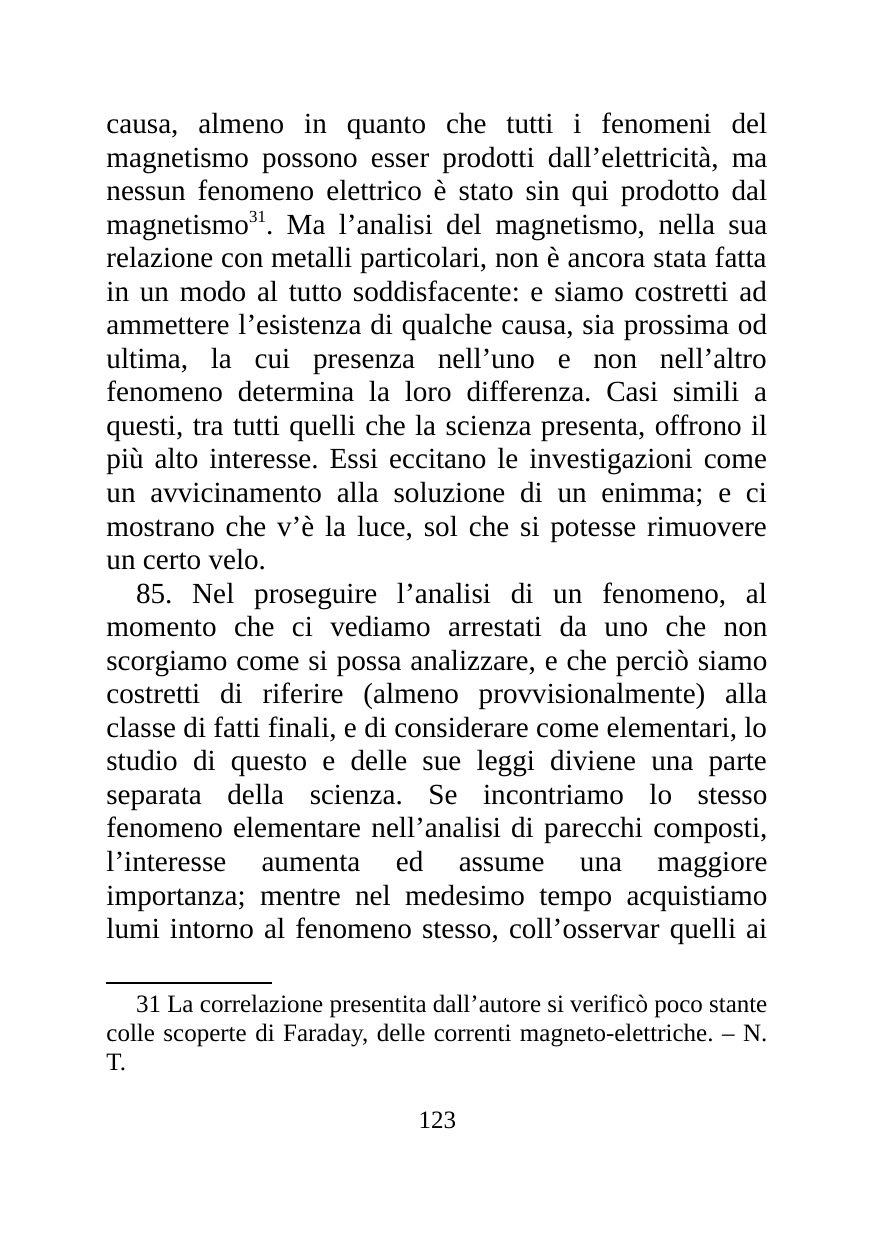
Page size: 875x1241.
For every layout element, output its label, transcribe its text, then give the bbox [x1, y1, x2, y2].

text 85. Nel proseguire l’analisi di un fenomeno, al momento che ci vediamo arrestati da uno che non scorgiamo come si possa analizzare, e che perciò siamo costretti di riferire (almeno provvisionalmente) alla classe di fatti finali, e di considerare come elementari, lo studio di questo e delle sue leggi diviene una parte separata della scienza. Se incontriamo lo stesso fenomeno elementare nell’analisi di parecchi composti, l’interesse aumenta ed assume una maggiore importanza; mentre nel medesimo tempo acquistiamo lumi intorno al fenomeno stesso, coll’osservar quelli ai [106, 576, 768, 945]
text La correlazione presentita dall’autore si verificò poco stante colle scoperte di Faraday, delle correnti magneto-elettriche. – N. T. [106, 989, 768, 1076]
text causa, almeno in quanto che tutti i fenomeni del magnetismo possono esser prodotti dall’elettricità, ma nessun fenomeno elettrico è stato sin qui prodotto dal magnetismo. Ma l’analisi del magnetismo, nella sua relazione con metalli particolari, non è ancora stata fatta in un modo al tutto soddisfacente: e siamo costretti ad ammettere l’esistenza di qualche causa, sia prossima od ultima, la cui presenza nell’uno e non nell’altro fenomeno determina la loro differenza. Casi simili a questi, tra tutti quelli che la scienza presenta, offrono il più alto interesse. Essi eccitano le investigazioni come un avvicinamento alla soluzione di un enimma; e ci mostrano che v’è la luce, sol che si potesse rimuovere un certo velo. [106, 106, 768, 576]
